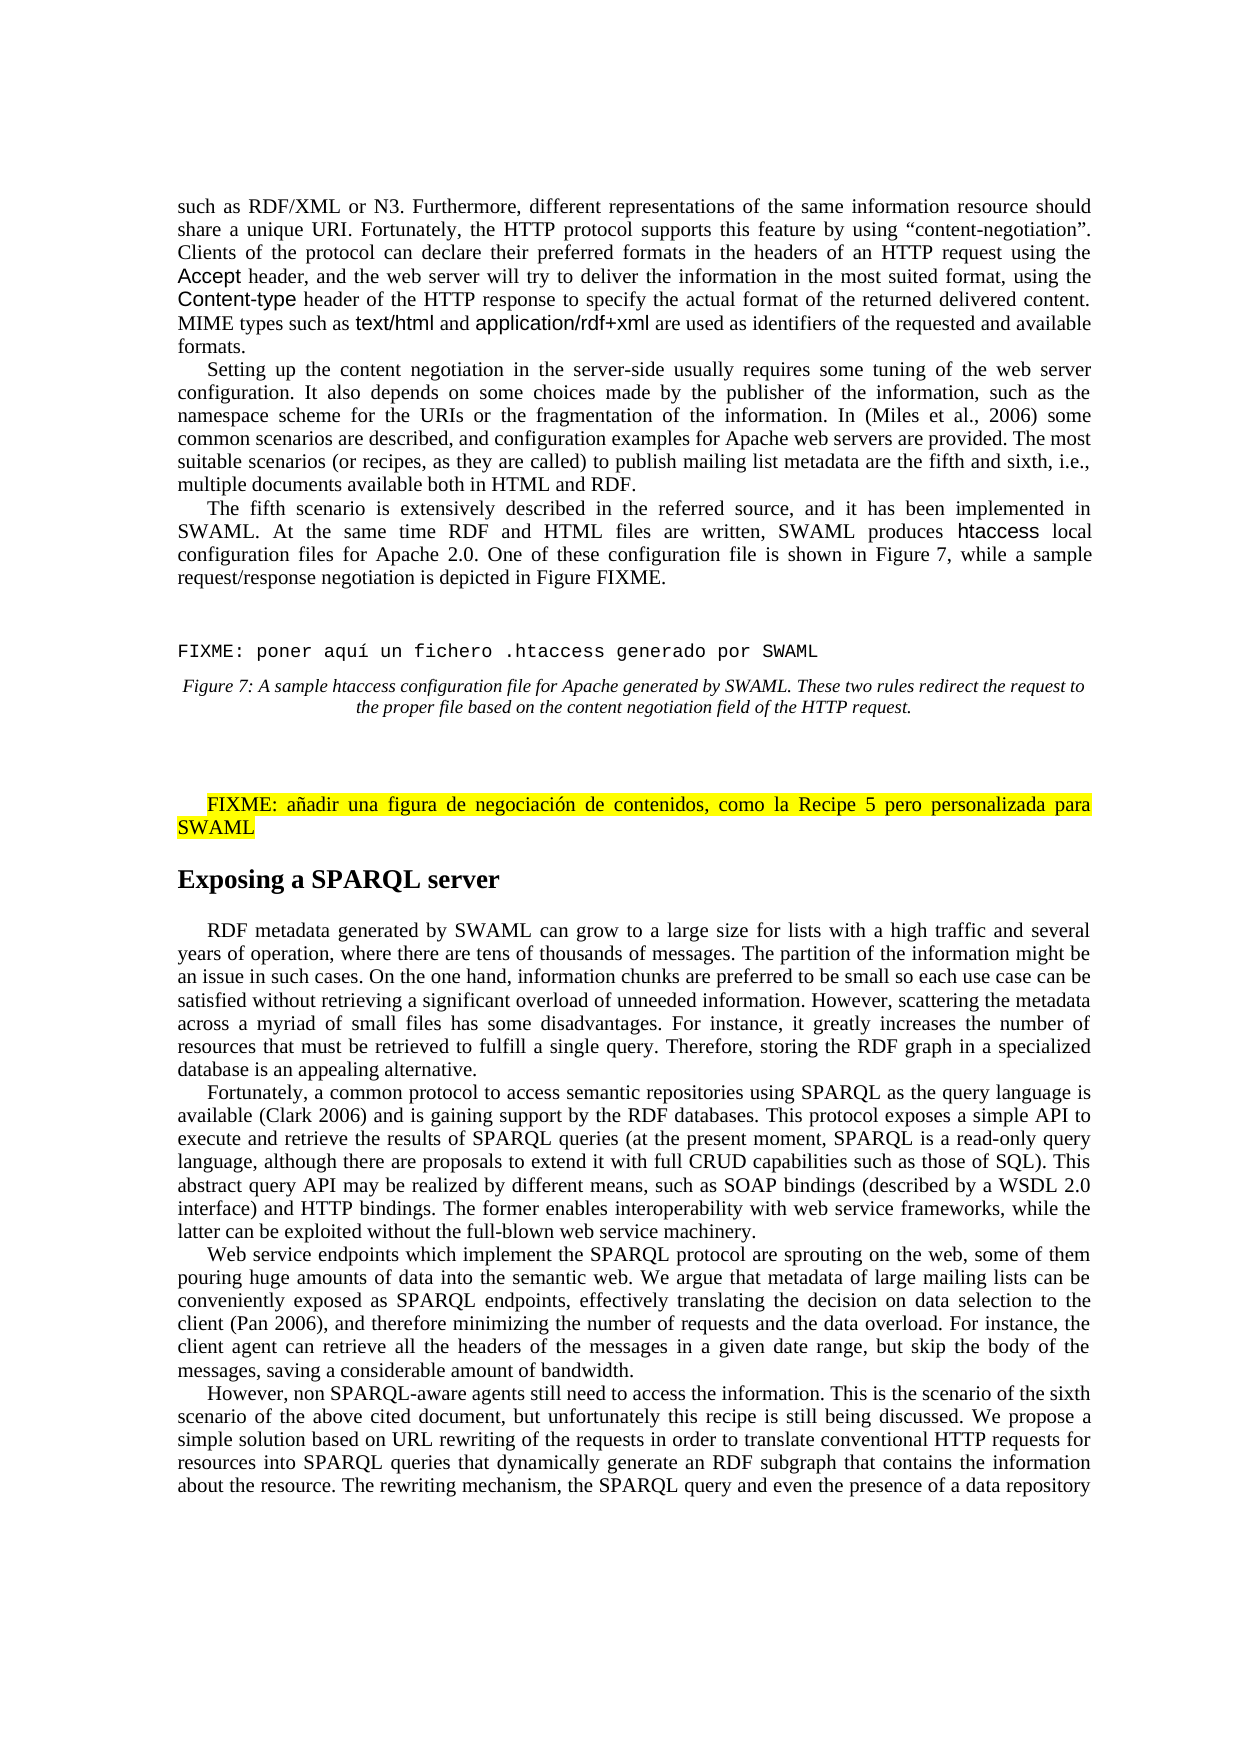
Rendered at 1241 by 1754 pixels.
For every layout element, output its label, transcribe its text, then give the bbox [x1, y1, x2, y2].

text Web service endpoints which implement the SPARQL protocol are sprouting on the web, some of them pouring huge amounts of data into the semantic web. We argue that metadata of large mailing lists can be conveniently exposed as SPARQL endpoints, effectively translating the decision on data selection to the client (Pan 2006), and therefore minimizing the number of requests and the data overload. For instance, the client agent can retrieve all the headers of the messages in a given date range, but skip the body of the messages, saving a considerable amount of bandwidth. [177, 1243, 1092, 1382]
text such as RDF/XML or N3. Furthermore, different representations of the same information resource should share a unique URI. Fortunately, the HTTP protocol supports this feature by using “content-negotiation”. Clients of the protocol can declare their preferred formats in the headers of an HTTP request using the Accept header, and the web server will try to deliver the information in the most suited format, using the Content-type header of the HTTP response to specify the actual format of the returned delivered content. MIME types such as text/html and application/rdf+xml are used as identifiers of the requested and available formats. [177, 195, 1092, 358]
text RDF metadata generated by SWAML can grow to a large size for lists with a high traffic and several years of operation, where there are tens of thousands of messages. The partition of the information might be an issue in such cases. On the one hand, information chunks are preferred to be small so each use case can be satisfied without retrieving a significant overload of unneeded information. However, scattering the metadata across a myriad of small files has some disadvantages. For instance, it greatly increases the number of resources that must be retrieved to fulfill a single query. Therefore, storing the RDF graph in a specialized database is an appealing alternative. [177, 919, 1092, 1081]
text FIXME: poner aquí un fichero .htaccess generado por SWAML [177, 642, 1092, 663]
text Figure 7: A sample htaccess configuration file for Apache generated by SWAML. These two rules redirect the request to the proper file based on the content negotiation field of the HTTP request. [177, 676, 1092, 717]
text However, non SPARQL-aware agents still need to access the information. This is the scenario of the sixth scenario of the above cited document, but unfortunately this recipe is still being discussed. We propose a simple solution based on URL rewriting of the requests in order to translate conventional HTTP requests for resources into SPARQL queries that dynamically generate an RDF subgraph that contains the information about the resource. The rewriting mechanism, the SPARQL query and even the presence of a data repository [177, 1382, 1092, 1497]
text FIXME: añadir una figura de negociación de contenidos, como la Recipe 5 pero personalizada para SWAML [177, 793, 1092, 839]
text The fifth scenario is extensively described in the referred source, and it has been implemented in SWAML. At the same time RDF and HTML files are written, SWAML produces htaccess local configuration files for Apache 2.0. One of these configuration file is shown in Figure 7, while a sample request/response negotiation is depicted in Figure FIXME. [177, 496, 1092, 589]
text Fortunately, a common protocol to access semantic repositories using SPARQL as the query language is available (Clark 2006) and is gaining support by the RDF databases. This protocol exposes a simple API to execute and retrieve the results of SPARQL queries (at the present moment, SPARQL is a read-only query language, although there are proposals to extend it with full CRUD capabilities such as those of SQL). This abstract query API may be realized by different means, such as SOAP bindings (described by a WSDL 2.0 interface) and HTTP bindings. The former enables interoperability with web service frameworks, while the latter can be exploited without the full-blown web service machinery. [177, 1081, 1092, 1243]
text Setting up the content negotiation in the server-side usually requires some tuning of the web server configuration. It also depends on some choices made by the publisher of the information, such as the namespace scheme for the URIs or the fragmentation of the information. In (Miles et al., 2006) some common scenarios are described, and configuration examples for Apache web servers are provided. The most suitable scenarios (or recipes, as they are called) to publish mailing list metadata are the fifth and sixth, i.e., multiple documents available both in HTML and RDF. [177, 358, 1092, 496]
subtitle Exposing a SPARQL server [177, 864, 1092, 894]
